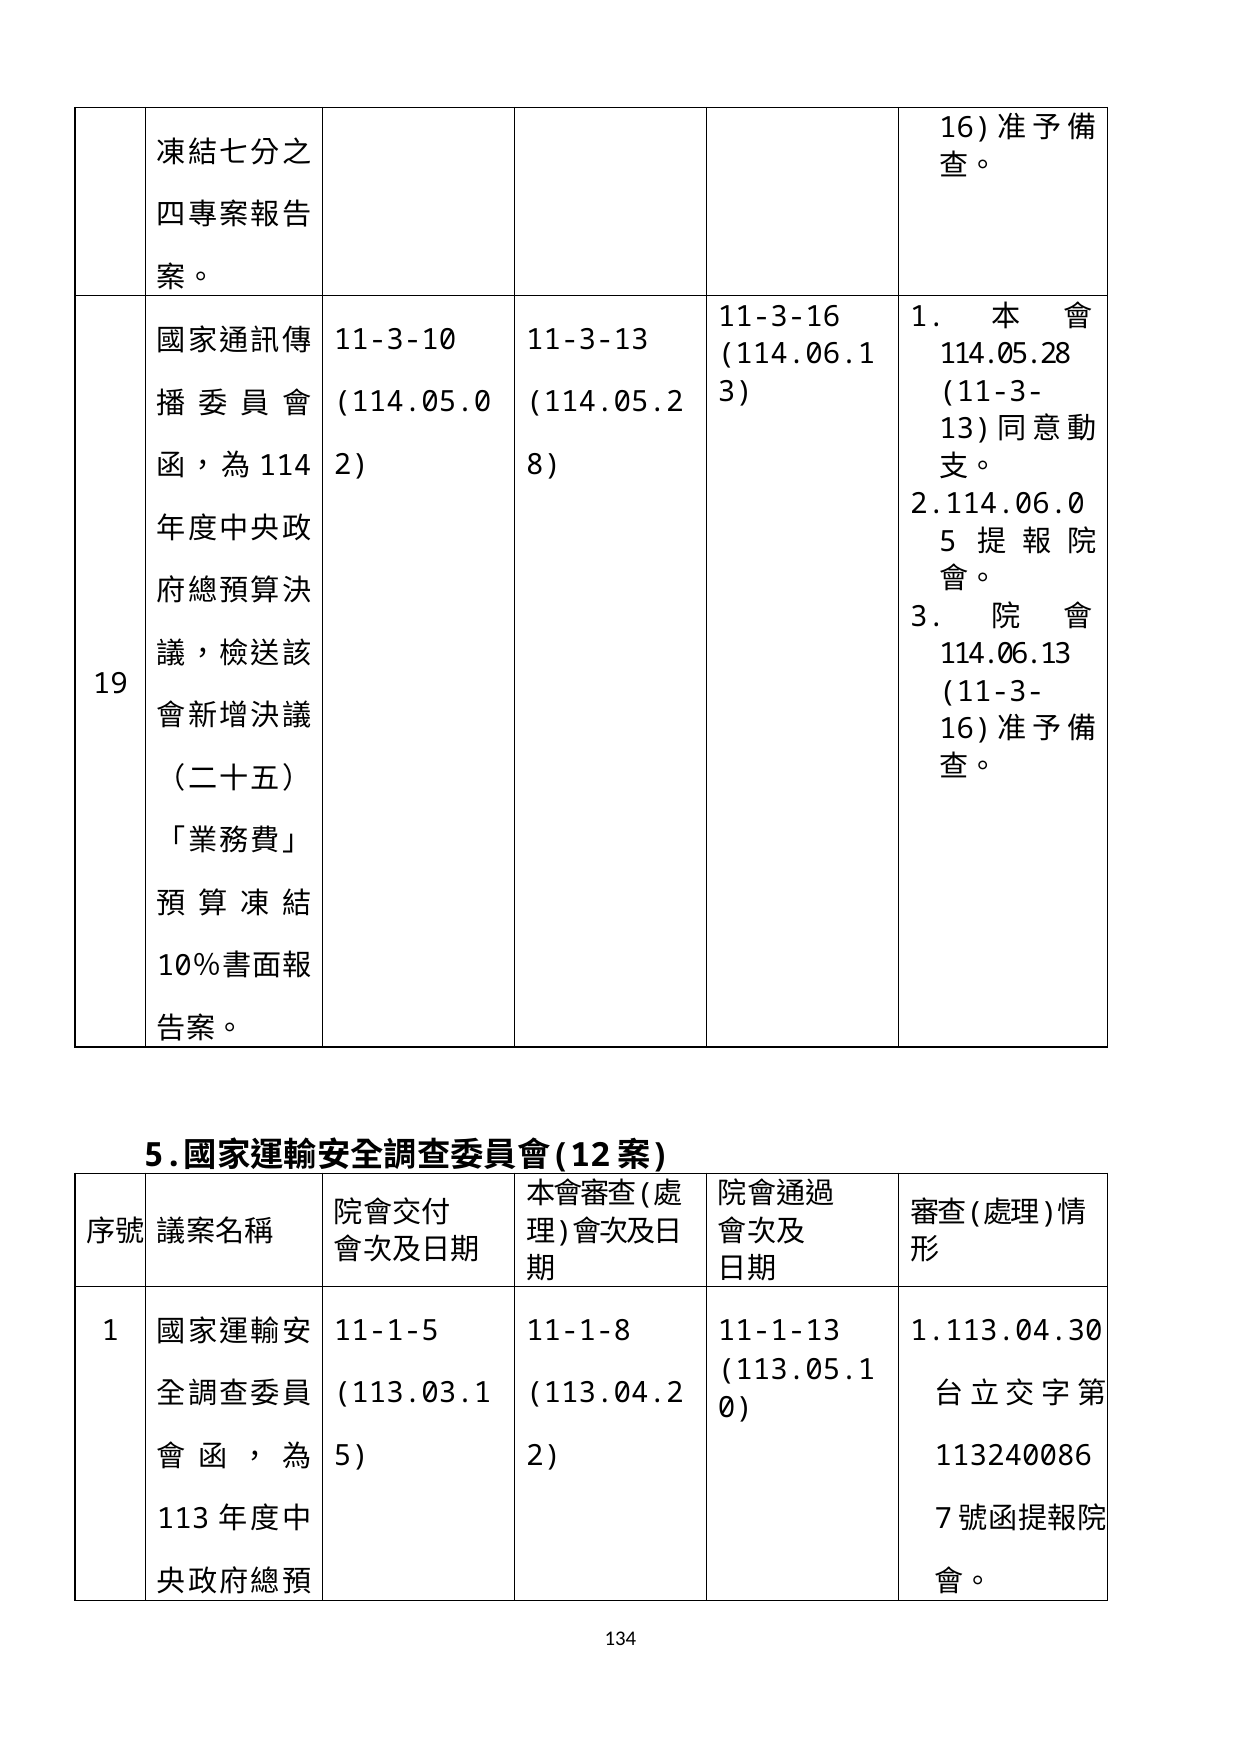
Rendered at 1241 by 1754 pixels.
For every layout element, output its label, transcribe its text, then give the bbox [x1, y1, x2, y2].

table_cell 凍結七分之四專案報告案。 [146, 108, 322, 295]
table_cell 11-3-10 (114.05.02) [323, 296, 514, 1046]
table_cell 國家通訊傳播委員會函，為114年度中央政府總預算決議，檢送該會新增決議（二十五）「業務費」預算凍結10％書面報告案。 [146, 296, 322, 1046]
table_cell 11-1-13 (113.05.10) [707, 1287, 898, 1599]
table_header 審查(處理)情形 [899, 1174, 1107, 1286]
table_cell 國家運輸安全調查委員會函，為113年度中央政府總預 [146, 1287, 322, 1599]
table_cell [707, 108, 898, 295]
table_cell 1 [76, 1287, 145, 1599]
table_header 本會審查(處理)會次及日期 [515, 1174, 706, 1286]
subtitle 5.國家運輸安全調查委員會(12案) [143, 1110, 1165, 1172]
table_header 院會交付 會次及日期 [323, 1174, 514, 1286]
table_cell 16)准予備查。 [899, 108, 1107, 295]
table_header 議案名稱 [146, 1174, 322, 1286]
table_header 序號 [76, 1174, 145, 1286]
table_cell 11-3-16 (114.06.13) [707, 296, 898, 1046]
table_cell 1.113.04.30台立交字第1132400867號函提報院會。 [899, 1287, 1107, 1599]
table_cell 1.本會114.05.28 (11-3-13)同意動支。 2.114.06.05提報院會。 3.院會114.06.13 (11-3-16)准予備查。 [899, 296, 1107, 1046]
table_cell 19 [76, 296, 145, 1046]
table_cell [76, 108, 145, 295]
table_cell [515, 108, 706, 295]
table_cell 11-1-8 (113.04.22) [515, 1287, 706, 1599]
table_cell 11-1-5 (113.03.15) [323, 1287, 514, 1599]
table_cell 11-3-13 (114.05.28) [515, 296, 706, 1046]
table_cell [323, 108, 514, 295]
table_header 院會通過 會次及 日期 [707, 1174, 898, 1286]
